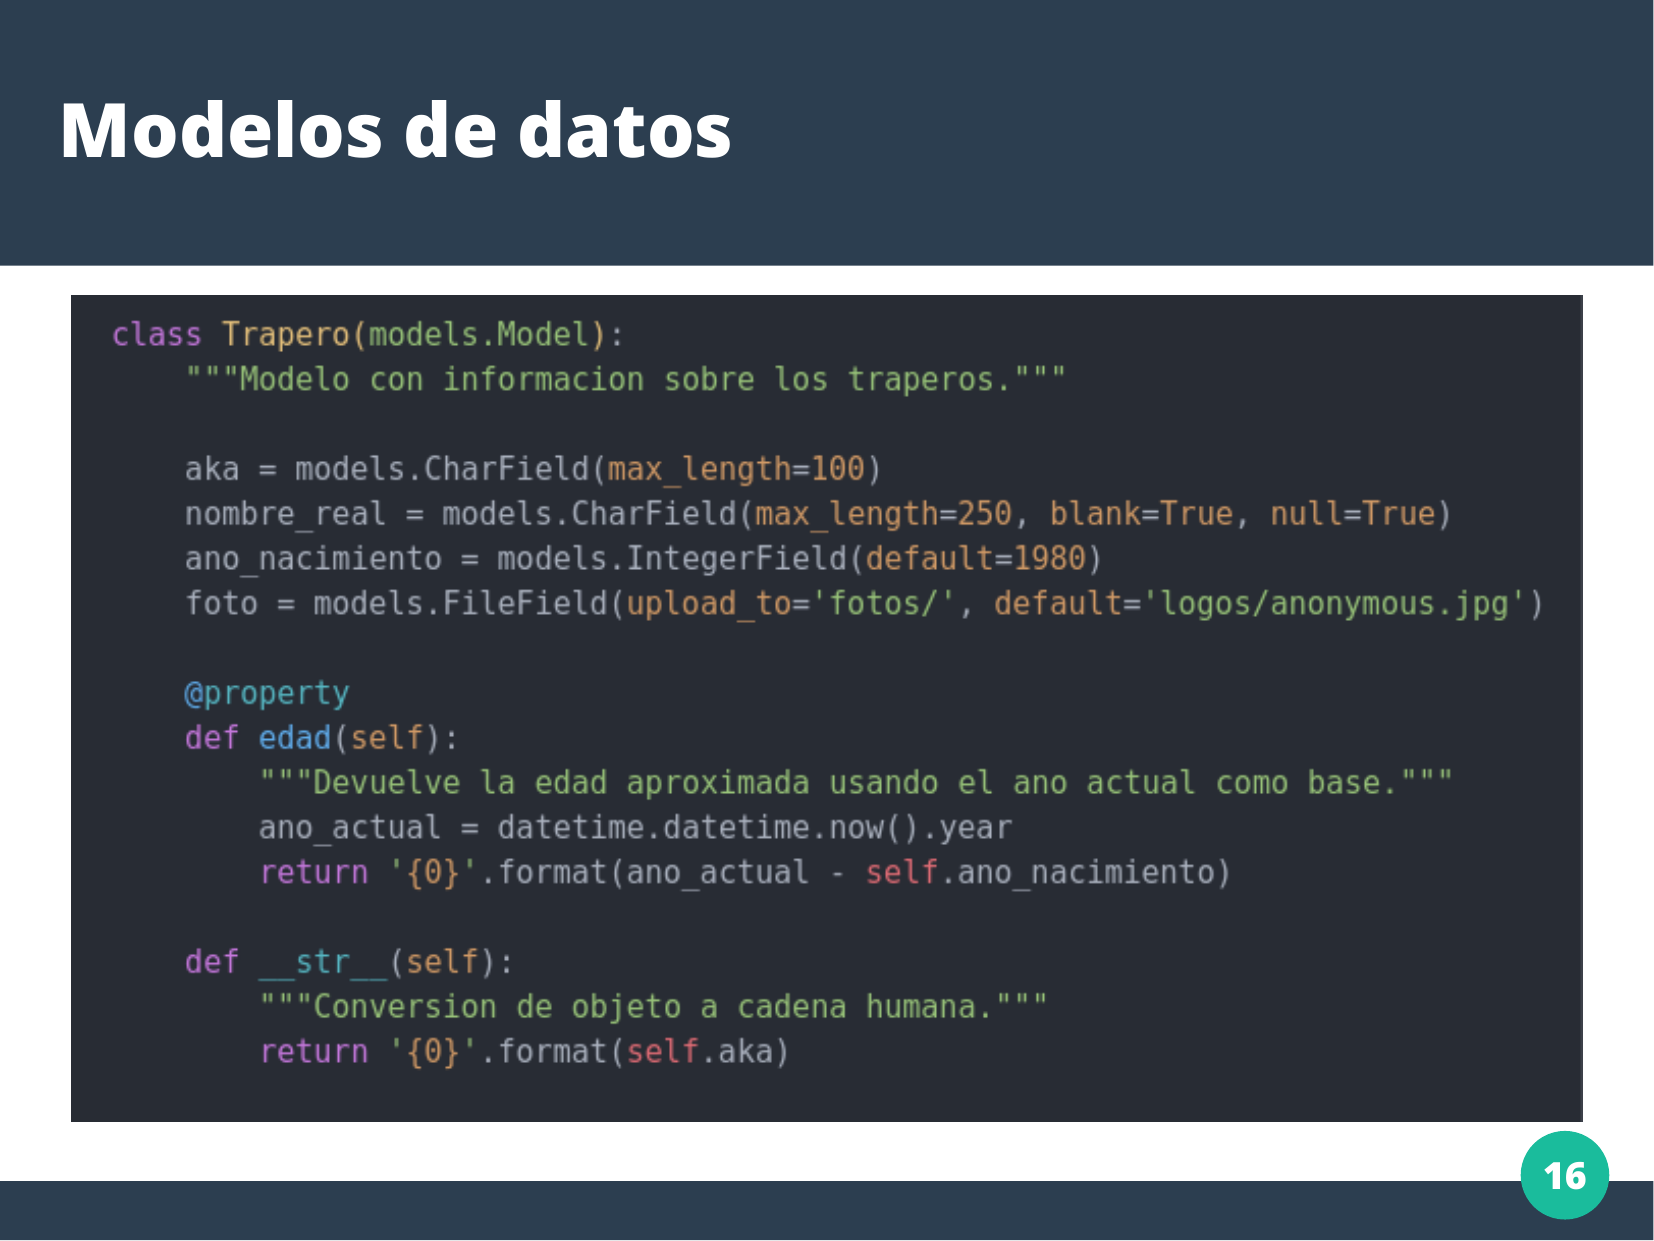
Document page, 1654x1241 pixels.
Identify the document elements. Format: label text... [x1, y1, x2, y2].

title Modelos de datos [59, 49, 1595, 207]
picture [71, 295, 1583, 1123]
